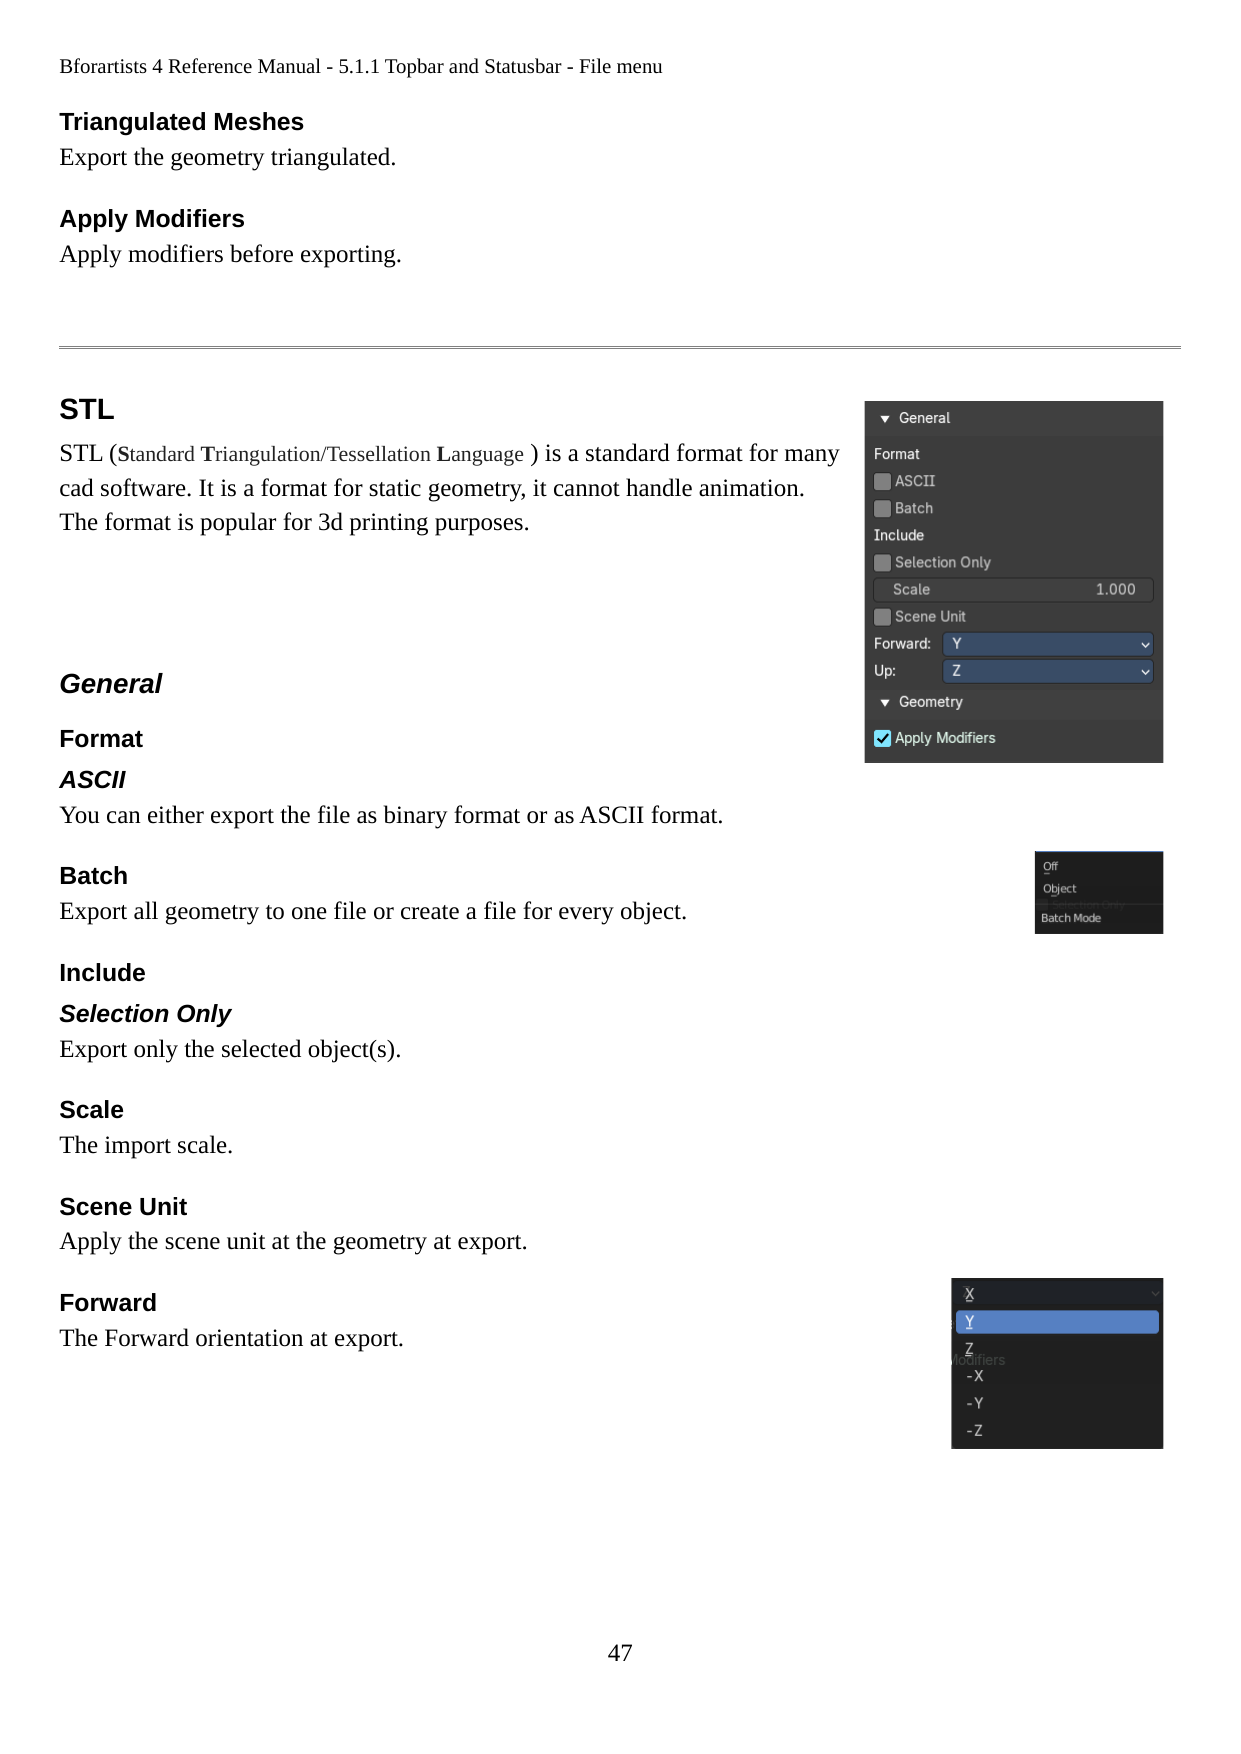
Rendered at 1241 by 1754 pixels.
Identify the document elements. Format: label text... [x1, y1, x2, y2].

text You can either export the file as binary format or as ASCII format. [59, 800, 1181, 829]
subtitle [1164, 724, 1181, 753]
picture [951, 1278, 1164, 1449]
subtitle Triangulated Meshes [59, 107, 1181, 136]
subtitle Scene Unit [59, 1192, 1181, 1220]
text Export all geometry to one file or create a file for every object. [59, 896, 1034, 925]
subtitle Forward [59, 1288, 951, 1316]
subtitle Scale [59, 1095, 1181, 1124]
subtitle STL [59, 392, 1181, 426]
subtitle [1164, 861, 1181, 890]
subtitle ASCII [59, 765, 1181, 794]
subtitle [1164, 667, 1181, 699]
subtitle Include [59, 958, 1181, 986]
text Apply the scene unit at the geometry at export. [59, 1226, 1181, 1255]
text The import scale. [59, 1130, 1181, 1159]
subtitle [1164, 1288, 1181, 1316]
text Export only the selected object(s). [59, 1034, 1181, 1062]
subtitle Batch [59, 861, 1034, 890]
subtitle Format [59, 724, 864, 753]
text The Forward orientation at export. [59, 1323, 951, 1351]
subtitle Selection Only [59, 999, 1181, 1027]
subtitle General [59, 667, 864, 699]
text Export the geometry triangulated. [59, 142, 1181, 171]
text Apply modifiers before exporting. [59, 239, 1181, 267]
picture [1034, 851, 1164, 934]
picture [864, 401, 1164, 763]
text STL (Standard Triangulation/Tessellation Language ) is a standard format for many cad software. It is a format for static geometry, it cannot handle animation. The format is popular for 3d printing purposes. [59, 438, 864, 536]
subtitle Apply Modifiers [59, 204, 1181, 232]
